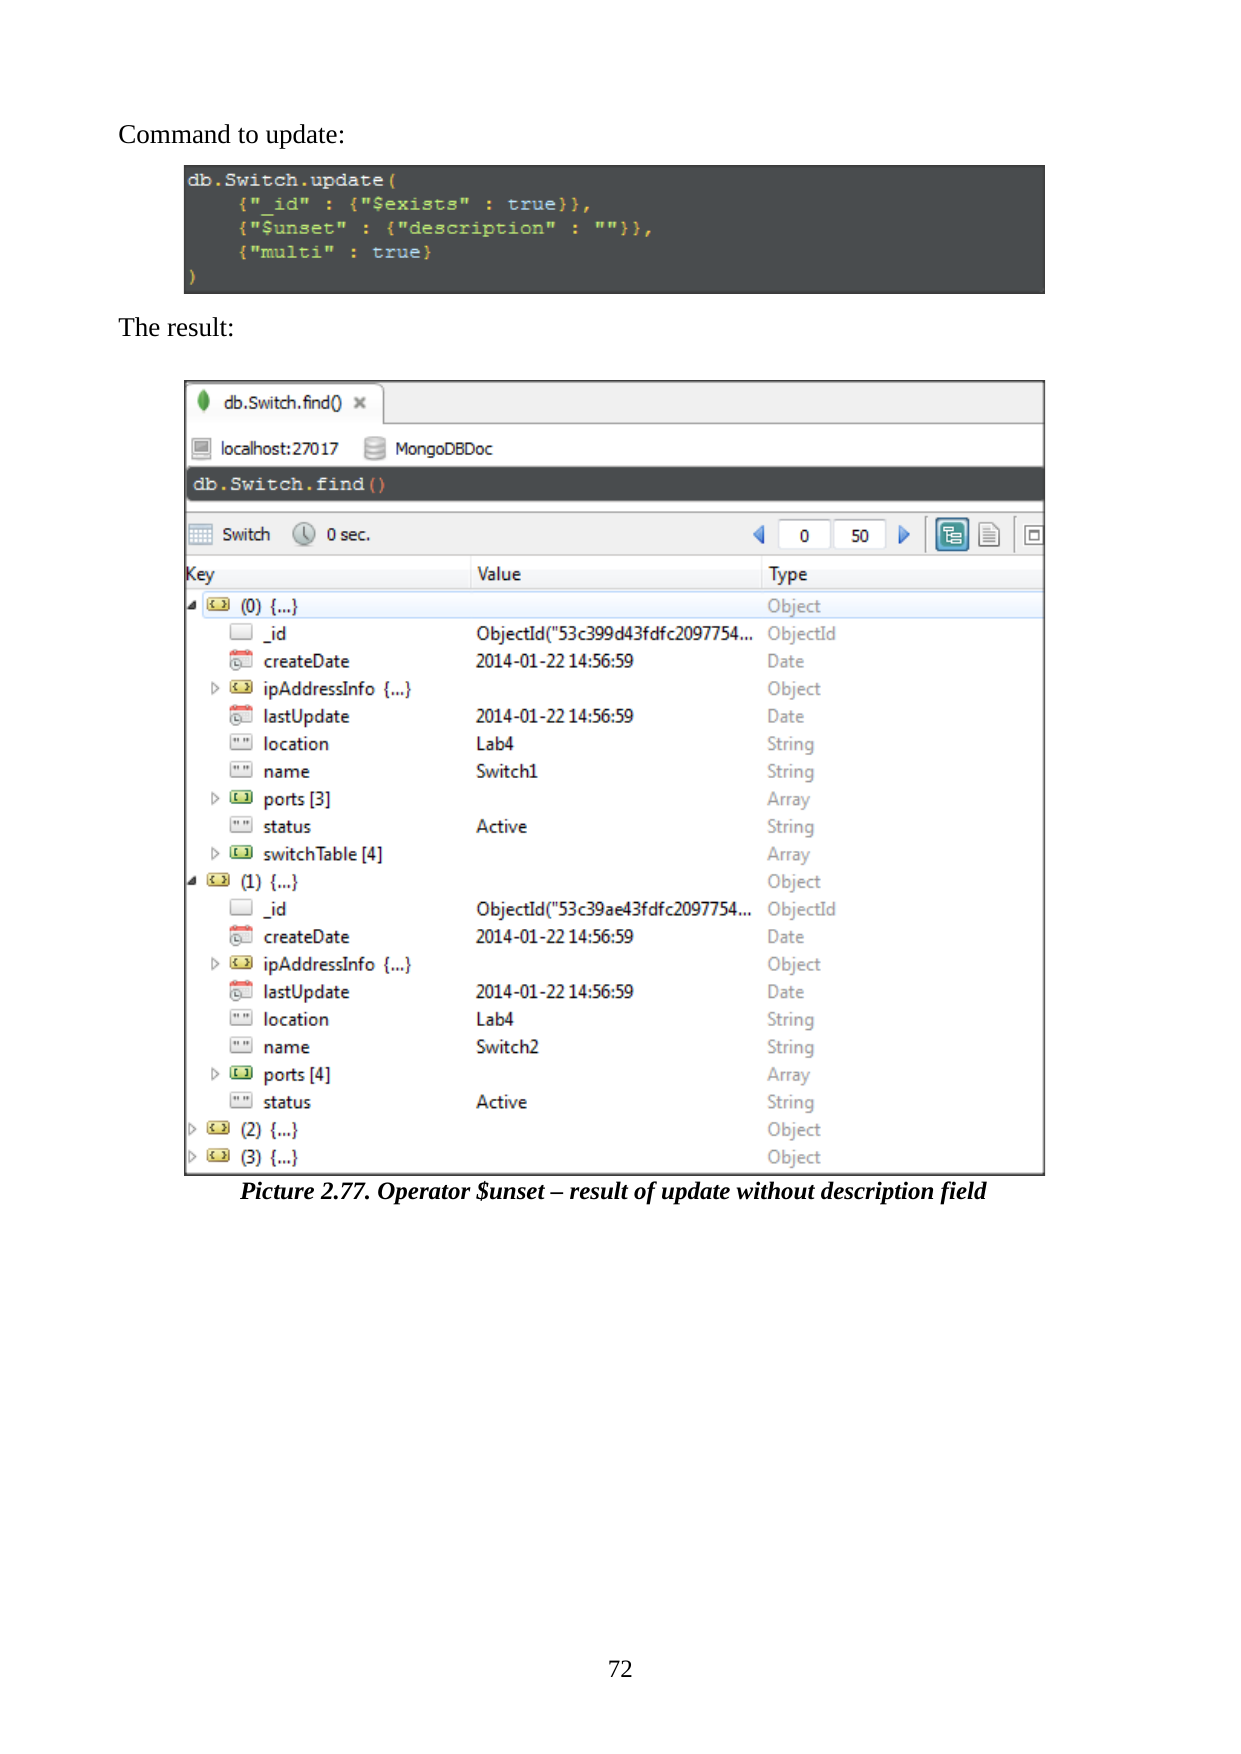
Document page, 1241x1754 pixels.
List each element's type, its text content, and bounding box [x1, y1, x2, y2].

text Command to update: [118, 118, 1122, 149]
picture [184, 380, 1046, 1176]
text Picture 2.77. Operator $unset – result of update without description field [184, 1176, 1045, 1204]
text The result: [118, 294, 1122, 342]
picture [183, 165, 1045, 294]
